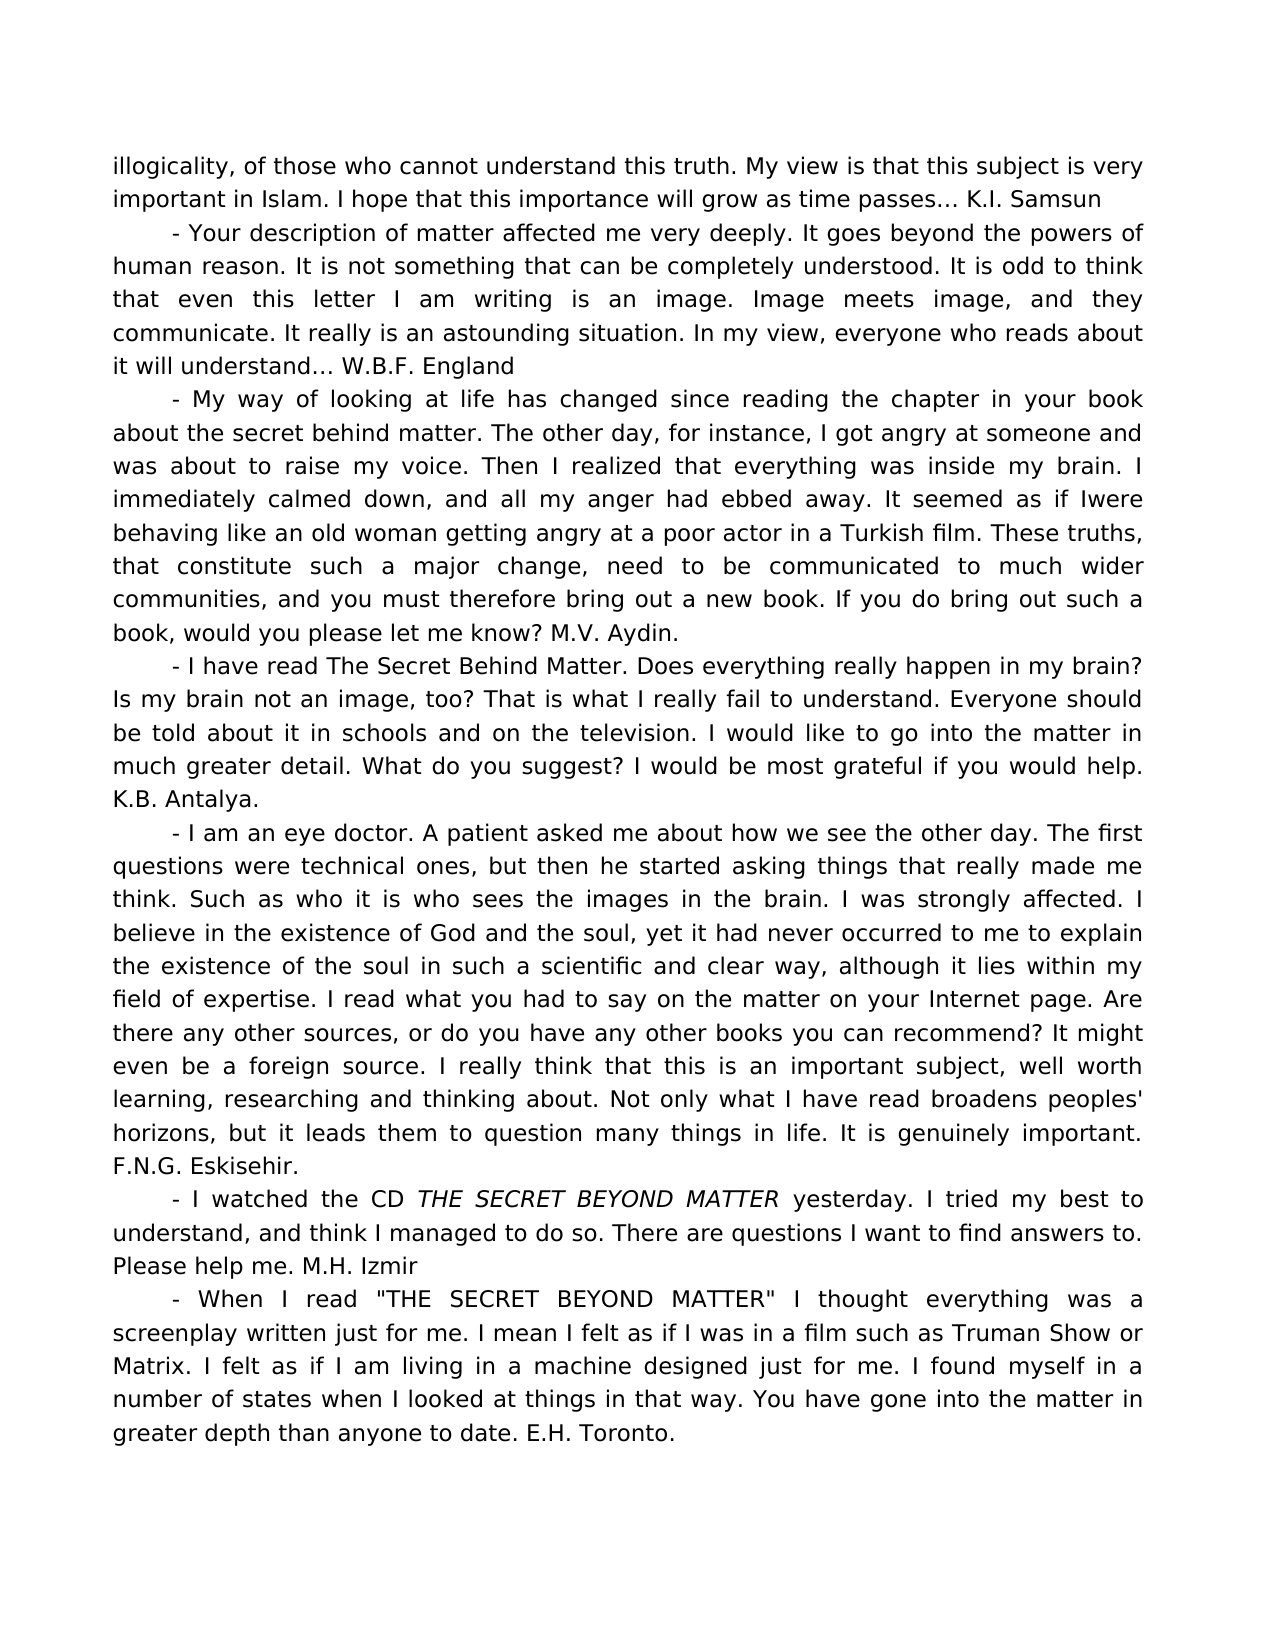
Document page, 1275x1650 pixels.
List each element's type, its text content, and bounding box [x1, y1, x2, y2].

text - I watched the CD THE SECRET BEYOND MATTER yesterday. I tried my best to understand, and think I managed to do so. There are questions I want to find answers to. Please help me. M.H. Izmir [112, 1181, 1145, 1281]
text illogicality, of those who cannot understand this truth. My view is that this subject is very important in Islam. I hope that this importance will grow as time passes… K.I. Samsun [112, 148, 1145, 214]
text - I am an eye doctor. A patient asked me about how we see the other day. The first questions were technical ones, but then he started asking things that really made me think. Such as who it is who sees the images in the brain. I was strongly affected. I believe in the existence of God and the soul, yet it had never occurred to me to explain the existence of the soul in such a scientific and clear way, although it lies within my field of expertise. I read what you had to say on the matter on your Internet page. Are there any other sources, or do you have any other books you can recommend? It might even be a foreign source. I really think that this is an important subject, well worth learning, researching and thinking about. Not only what I have read broadens peoples' horizons, but it leads them to question many things in life. It is genuinely important. F.N.G. Eskisehir. [112, 814, 1145, 1181]
text - When I read "THE SECRET BEYOND MATTER" I thought everything was a screenplay written just for me. I mean I felt as if I was in a film such as Truman Show or Matrix. I felt as if I am living in a machine designed just for me. I found myself in a number of states when I looked at things in that way. You have gone into the matter in greater depth than anyone to date. E.H. Toronto. [112, 1281, 1145, 1448]
text - I have read The Secret Behind Matter. Does everything really happen in my brain? Is my brain not an image, too? That is what I really fail to understand. Everyone should be told about it in schools and on the television. I would like to go into the matter in much greater detail. What do you suggest? I would be most grateful if you would help. K.B. Antalya. [112, 648, 1145, 814]
text - Your description of matter affected me very deeply. It goes beyond the powers of human reason. It is not something that can be completely understood. It is odd to think that even this letter I am writing is an image. Image meets image, and they communicate. It really is an astounding situation. In my view, everyone who reads about it will understand… W.B.F. England [112, 214, 1145, 381]
text - My way of looking at life has changed since reading the chapter in your book about the secret behind matter. The other day, for instance, I got angry at someone and was about to raise my voice. Then I realized that everything was inside my brain. I immediately calmed down, and all my anger had ebbed away. It seemed as if Iwere behaving like an old woman getting angry at a poor actor in a Turkish film. These truths, that constitute such a major change, need to be communicated to much wider communities, and you must therefore bring out a new book. If you do bring out such a book, would you please let me know? M.V. Aydin. [112, 381, 1145, 648]
